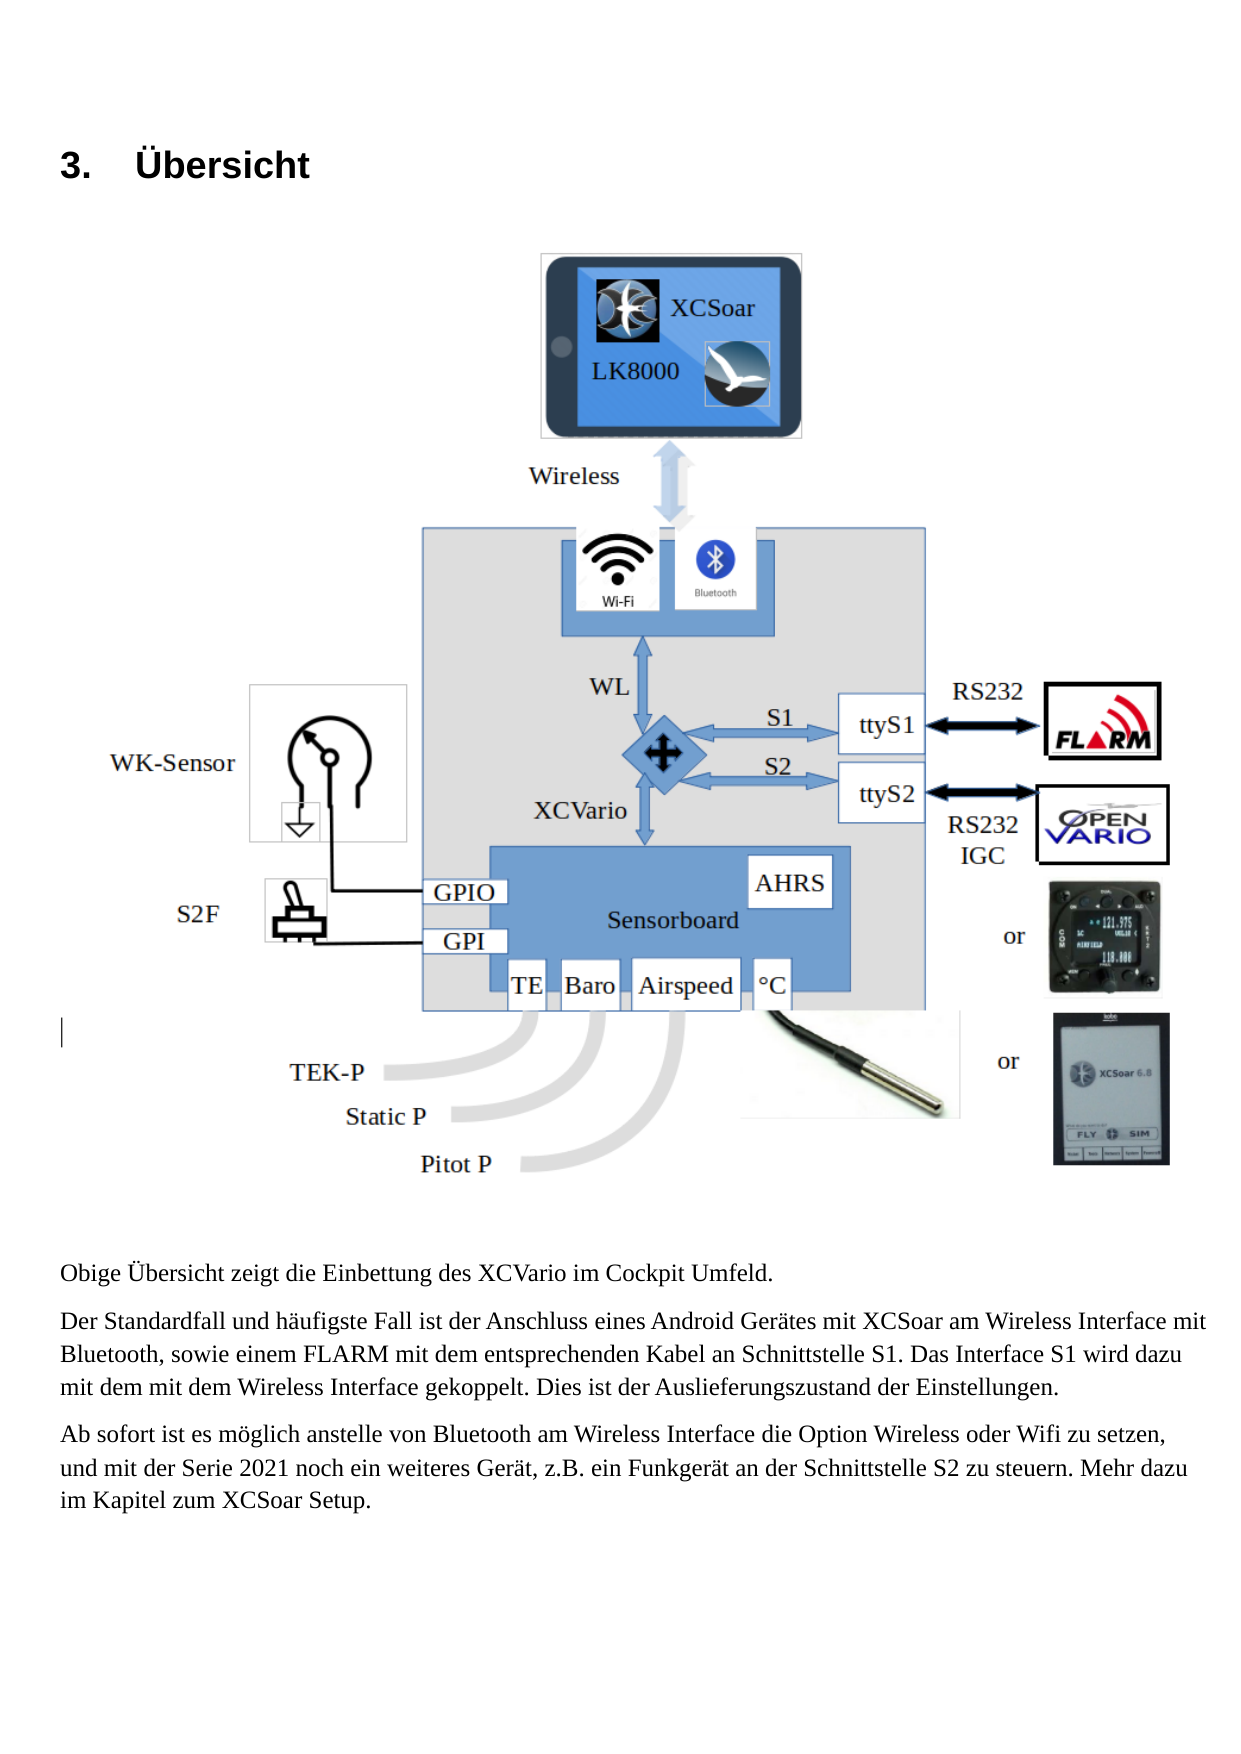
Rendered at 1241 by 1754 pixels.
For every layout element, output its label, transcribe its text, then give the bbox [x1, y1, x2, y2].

picture [60, 246, 1208, 1207]
subtitle Übersicht [60, 143, 1207, 187]
subtitle Der Standardfall und häufigste Fall ist der Anschluss eines Android Gerätes mit XCSoar am Wireless Interface mit Bluetooth, sowie einem FLARM mit dem entsprechenden Kabel an Schnittstelle S1. Das Interface S1 wird dazu mit dem mit dem Wireless Interface gekoppelt. Dies ist der Auslieferungszustand der Einstellungen. [60, 1306, 1207, 1401]
subtitle Ab sofort ist es möglich anstelle von Bluetooth am Wireless Interface die Option Wireless oder Wifi zu setzen, und mit der Serie 2021 noch ein weiteres Gerät, z.B. ein Funkgerät an der Schnittstelle S2 zu steuern. Mehr dazu im Kapitel zum XCSoar Setup. [60, 1419, 1207, 1514]
subtitle Obige Übersicht zeigt die Einbettung des XCVario im Cockpit Umfeld. [60, 1258, 1207, 1287]
